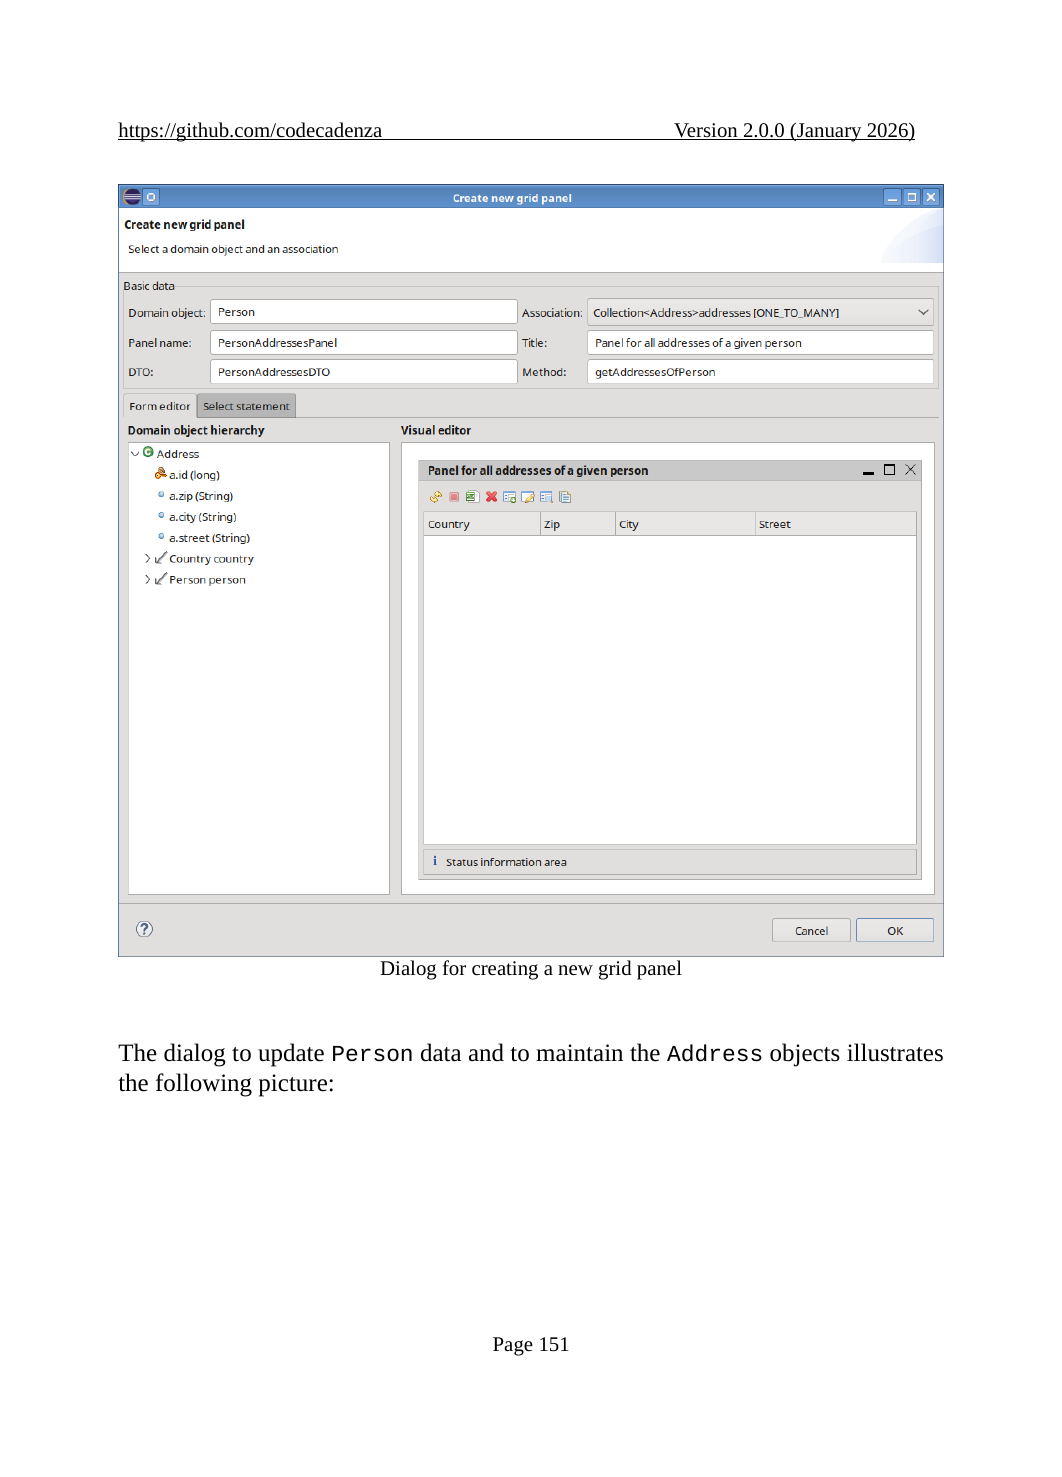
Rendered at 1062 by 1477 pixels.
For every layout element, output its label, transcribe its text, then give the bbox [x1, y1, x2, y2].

text The dialog to update Person data and to maintain the Address objects illustrates the following picture: [118, 1038, 944, 1097]
text Dialog for creating a new grid panel [118, 957, 944, 980]
picture [118, 184, 944, 957]
